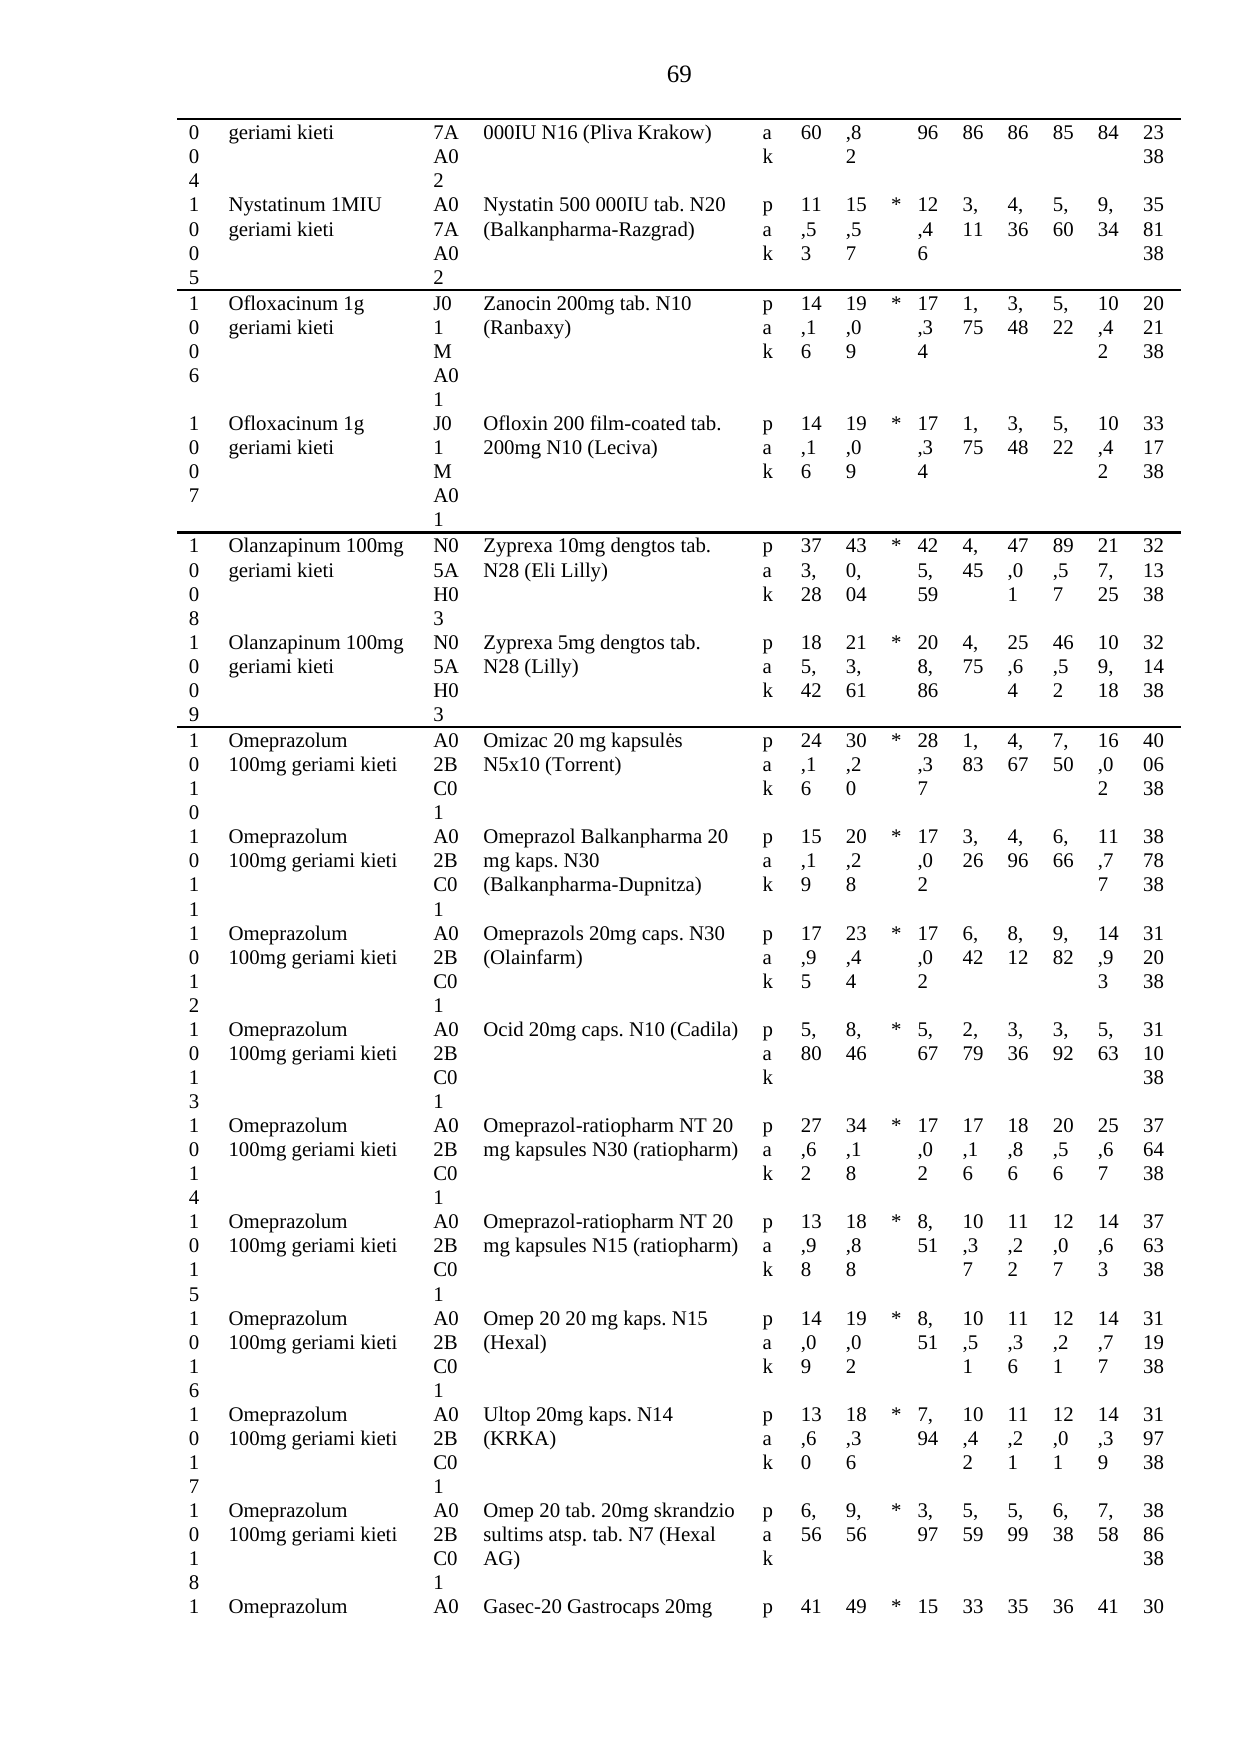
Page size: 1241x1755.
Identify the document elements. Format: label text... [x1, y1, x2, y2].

table_cell * [880, 1306, 906, 1402]
table_cell 388638 [1132, 1498, 1181, 1594]
table_cell 18,88 [834, 1209, 879, 1306]
table_cell 10,42 [1086, 291, 1132, 411]
table_cell 4,96 [996, 824, 1041, 921]
table_cell A02BC01 [422, 728, 472, 824]
table_cell 109,18 [1086, 630, 1132, 726]
table_cell 1008 [177, 534, 217, 630]
table_cell N05AH03 [422, 534, 472, 630]
table_cell A02BC01 [422, 921, 472, 1017]
table_cell 6,66 [1041, 824, 1086, 921]
table_cell A0 [422, 1594, 472, 1621]
table_cell 3,48 [996, 411, 1041, 531]
table_cell pak [751, 193, 789, 289]
table_cell * [880, 921, 906, 1017]
table_cell 3,48 [996, 291, 1041, 411]
table_cell 8,46 [834, 1017, 879, 1113]
table_cell Omeprazolum 100mg geriami kieti [217, 1113, 422, 1209]
table_cell 6,42 [951, 921, 996, 1017]
table_cell 49 [834, 1594, 879, 1621]
table_cell A02BC01 [422, 1017, 472, 1113]
table_cell Omeprazol-ratiopharm NT 20 mg kapsules N30 (ratiopharm) [472, 1113, 751, 1209]
table_cell 86 [951, 120, 996, 192]
table_cell 18,36 [834, 1402, 879, 1498]
table_cell Gasec-20 Gastrocaps 20mg [472, 1594, 751, 1621]
table_cell 8,12 [996, 921, 1041, 1017]
table_cell 17,16 [951, 1113, 996, 1209]
table_cell 10,42 [1086, 411, 1132, 531]
table_cell Ocid 20mg caps. N10 (Cadila) [472, 1017, 751, 1113]
table_cell 12,46 [906, 193, 951, 289]
table_cell Omep 20 20 mg kaps. N15 (Hexal) [472, 1306, 751, 1402]
table_cell 331738 [1132, 411, 1181, 531]
table_cell 30 [1132, 1594, 1181, 1621]
table_cell 10,42 [951, 1402, 996, 1498]
table_cell A07AA02 [422, 193, 472, 289]
table_cell 17,02 [906, 1113, 951, 1209]
table_cell 5,63 [1086, 1017, 1132, 1113]
table_cell pak [751, 291, 789, 411]
table_cell 1016 [177, 1306, 217, 1402]
table_cell ak [751, 120, 789, 192]
table_cell 5,67 [906, 1017, 951, 1113]
table_cell 15 [906, 1594, 951, 1621]
table_cell * [880, 411, 906, 531]
table_cell 15,19 [789, 824, 834, 921]
table_cell pak [751, 1498, 789, 1594]
table_cell 14,77 [1086, 1306, 1132, 1402]
table_cell 3,97 [906, 1498, 951, 1594]
table_cell 1015 [177, 1209, 217, 1306]
table_cell * [880, 193, 906, 289]
table_cell 9,56 [834, 1498, 879, 1594]
table_cell 4,45 [951, 534, 996, 630]
table_cell Omeprazol-ratiopharm NT 20 mg kapsules N15 (ratiopharm) [472, 1209, 751, 1306]
table_cell * [880, 1498, 906, 1594]
table_cell 5,22 [1041, 411, 1086, 531]
table_cell 1006 [177, 291, 217, 411]
table_cell 11,77 [1086, 824, 1132, 921]
table_cell 7,50 [1041, 728, 1086, 824]
table_cell 3,26 [951, 824, 996, 921]
table_cell 17,02 [906, 921, 951, 1017]
table_cell 358138 [1132, 193, 1181, 289]
table_cell 5,22 [1041, 291, 1086, 411]
table_cell 1,75 [951, 291, 996, 411]
table_cell 84 [1086, 120, 1132, 192]
table_cell 4,75 [951, 630, 996, 726]
table_cell 16,02 [1086, 728, 1132, 824]
table_cell 1014 [177, 1113, 217, 1209]
table_cell pak [751, 630, 789, 726]
table_cell 311938 [1132, 1306, 1181, 1402]
table_cell 20,28 [834, 824, 879, 921]
table_cell 373,28 [789, 534, 834, 630]
table_cell 5,59 [951, 1498, 996, 1594]
table_cell 25,64 [996, 630, 1041, 726]
table_cell Omeprazolum 100mg geriami kieti [217, 1209, 422, 1306]
table_cell 60 [789, 120, 834, 192]
table_cell 321338 [1132, 534, 1181, 630]
table_cell Omeprazolum 100mg geriami kieti [217, 1306, 422, 1402]
table_cell 12,01 [1041, 1402, 1086, 1498]
table_cell N05AH03 [422, 630, 472, 726]
table_cell 9,82 [1041, 921, 1086, 1017]
table_cell 376338 [1132, 1209, 1181, 1306]
table_cell 1,75 [951, 411, 996, 531]
table_cell 4,36 [996, 193, 1041, 289]
table_cell 1018 [177, 1498, 217, 1594]
table_cell 10,51 [951, 1306, 996, 1402]
table_cell 20,56 [1041, 1113, 1086, 1209]
table_cell * [880, 1017, 906, 1113]
table_cell 311038 [1132, 1017, 1181, 1113]
table_cell 17,95 [789, 921, 834, 1017]
table_cell A02BC01 [422, 1113, 472, 1209]
table_cell * [880, 534, 906, 630]
table_cell 14,93 [1086, 921, 1132, 1017]
table_cell 3,36 [996, 1017, 1041, 1113]
table_cell 1017 [177, 1402, 217, 1498]
table_cell 11,36 [996, 1306, 1041, 1402]
table_cell 34,18 [834, 1113, 879, 1209]
table_cell 41 [1086, 1594, 1132, 1621]
table_cell 25,67 [1086, 1113, 1132, 1209]
table_cell geriami kieti [217, 120, 422, 192]
table_cell Ofloxacinum 1g geriami kieti [217, 411, 422, 531]
table_cell 12,07 [1041, 1209, 1086, 1306]
table_cell 8,51 [906, 1209, 951, 1306]
table_cell Omeprazolum 100mg geriami kieti [217, 1017, 422, 1113]
table_cell p [751, 1594, 789, 1621]
table_cell Olanzapinum 100mg geriami kieti [217, 630, 422, 726]
table_cell Omeprazolum 100mg geriami kieti [217, 1402, 422, 1498]
table_cell 17,34 [906, 291, 951, 411]
table_cell 1011 [177, 824, 217, 921]
table_cell * [880, 1113, 906, 1209]
table_cell Omep 20 tab. 20mg skrandzio sultims atsp. tab. N7 (Hexal AG) [472, 1498, 751, 1594]
table_cell * [880, 1402, 906, 1498]
table_cell Omizac 20 mg kapsulės N5x10 (Torrent) [472, 728, 751, 824]
table_cell 3,92 [1041, 1017, 1086, 1113]
table_cell pak [751, 1113, 789, 1209]
table_cell 5,60 [1041, 193, 1086, 289]
table_cell A02BC01 [422, 824, 472, 921]
table_cell A02BC01 [422, 1498, 472, 1594]
table_cell Zanocin 200mg tab. N10 (Ranbaxy) [472, 291, 751, 411]
table_cell 6,56 [789, 1498, 834, 1594]
table_cell * [880, 1209, 906, 1306]
table_cell 7,94 [906, 1402, 951, 1498]
table_cell 004 [177, 120, 217, 192]
table_cell 11,21 [996, 1402, 1041, 1498]
table_cell 387838 [1132, 824, 1181, 921]
table_cell A02BC01 [422, 1402, 472, 1498]
table_cell 213,61 [834, 630, 879, 726]
table_cell 13,98 [789, 1209, 834, 1306]
table_cell pak [751, 1306, 789, 1402]
table_cell 30,20 [834, 728, 879, 824]
table_cell 1,83 [951, 728, 996, 824]
table_cell 2338 [1132, 120, 1181, 192]
table_cell 217,25 [1086, 534, 1132, 630]
table_cell * [880, 630, 906, 726]
table_cell 1005 [177, 193, 217, 289]
table_cell pak [751, 824, 789, 921]
table_cell Omeprazols 20mg caps. N30 (Olainfarm) [472, 921, 751, 1017]
table_cell 47,01 [996, 534, 1041, 630]
table_cell 1 [177, 1594, 217, 1621]
table_cell Zyprexa 5mg dengtos tab. N28 (Lilly) [472, 630, 751, 726]
table_cell Omeprazolum [217, 1594, 422, 1621]
table_cell 7AA02 [422, 120, 472, 192]
table_cell 9,34 [1086, 193, 1132, 289]
table_cell 12,21 [1041, 1306, 1086, 1402]
table_cell Nystatin 500 000IU tab. N20 (Balkanpharma-Razgrad) [472, 193, 751, 289]
table_cell 208,86 [906, 630, 951, 726]
table_cell 19,09 [834, 411, 879, 531]
table_cell 86 [996, 120, 1041, 192]
table_cell * [880, 1594, 906, 1621]
table_cell 1007 [177, 411, 217, 531]
table_cell 400638 [1132, 728, 1181, 824]
table_cell Omeprazolum 100mg geriami kieti [217, 1498, 422, 1594]
table_cell 312038 [1132, 921, 1181, 1017]
table_cell 3,11 [951, 193, 996, 289]
table_cell pak [751, 534, 789, 630]
table_cell 41 [789, 1594, 834, 1621]
table_cell 1010 [177, 728, 217, 824]
table_cell 5,99 [996, 1498, 1041, 1594]
table_cell 376438 [1132, 1113, 1181, 1209]
table_cell 10,37 [951, 1209, 996, 1306]
table_cell Omeprazol Balkanpharma 20 mg kaps. N30 (Balkanpharma-Dupnitza) [472, 824, 751, 921]
table_cell Olanzapinum 100mg geriami kieti [217, 534, 422, 630]
table_cell * [880, 291, 906, 411]
table_cell [880, 120, 906, 192]
table_cell pak [751, 1209, 789, 1306]
table_cell 7,58 [1086, 1498, 1132, 1594]
table_cell Ofloxacinum 1g geriami kieti [217, 291, 422, 411]
table_cell 17,34 [906, 411, 951, 531]
table_cell Omeprazolum 100mg geriami kieti [217, 921, 422, 1017]
table_cell 1009 [177, 630, 217, 726]
table_cell Omeprazolum 100mg geriami kieti [217, 824, 422, 921]
table_cell 8,51 [906, 1306, 951, 1402]
table_cell pak [751, 1017, 789, 1113]
table_cell 18,86 [996, 1113, 1041, 1209]
table_cell 1012 [177, 921, 217, 1017]
table_cell Omeprazolum 100mg geriami kieti [217, 728, 422, 824]
table_cell 96 [906, 120, 951, 192]
table_cell 321438 [1132, 630, 1181, 726]
table_cell 2,79 [951, 1017, 996, 1113]
table_cell J01MA01 [422, 291, 472, 411]
table_cell 13,60 [789, 1402, 834, 1498]
table_cell 17,02 [906, 824, 951, 921]
table_cell Ultop 20mg kaps. N14 (KRKA) [472, 1402, 751, 1498]
table_cell 15,57 [834, 193, 879, 289]
table_cell 46,52 [1041, 630, 1086, 726]
table_cell 14,63 [1086, 1209, 1132, 1306]
table_cell * [880, 728, 906, 824]
table_cell pak [751, 728, 789, 824]
table_cell Ofloxin 200 film-coated tab. 200mg N10 (Leciva) [472, 411, 751, 531]
table_cell J01MA01 [422, 411, 472, 531]
table_cell 11,53 [789, 193, 834, 289]
table_cell Zyprexa 10mg dengtos tab. N28 (Eli Lilly) [472, 534, 751, 630]
table_cell 430,04 [834, 534, 879, 630]
table_cell 23,44 [834, 921, 879, 1017]
table_cell * [880, 824, 906, 921]
table_cell 202138 [1132, 291, 1181, 411]
table_cell A02BC01 [422, 1306, 472, 1402]
table_cell 14,16 [789, 411, 834, 531]
table_cell 1013 [177, 1017, 217, 1113]
table_cell 85 [1041, 120, 1086, 192]
table_cell 5,80 [789, 1017, 834, 1113]
table_cell 11,22 [996, 1209, 1041, 1306]
table_cell pak [751, 1402, 789, 1498]
table_cell pak [751, 921, 789, 1017]
table_cell 24,16 [789, 728, 834, 824]
table_cell 4,67 [996, 728, 1041, 824]
table_cell 319738 [1132, 1402, 1181, 1498]
table_cell ,82 [834, 120, 879, 192]
table_cell 14,09 [789, 1306, 834, 1402]
table_cell 36 [1041, 1594, 1086, 1621]
table_cell 425,59 [906, 534, 951, 630]
table_cell 14,39 [1086, 1402, 1132, 1498]
table_cell Nystatinum 1MIU geriami kieti [217, 193, 422, 289]
table_cell 185,42 [789, 630, 834, 726]
table_cell 35 [996, 1594, 1041, 1621]
table_cell 28,37 [906, 728, 951, 824]
table_cell 14,16 [789, 291, 834, 411]
table_cell 6,38 [1041, 1498, 1086, 1594]
table_cell 89,57 [1041, 534, 1086, 630]
table_cell 19,02 [834, 1306, 879, 1402]
table_cell 000IU N16 (Pliva Krakow) [472, 120, 751, 192]
table_cell 33 [951, 1594, 996, 1621]
table_cell pak [751, 411, 789, 531]
table_cell 27,62 [789, 1113, 834, 1209]
table_cell 19,09 [834, 291, 879, 411]
table_cell A02BC01 [422, 1209, 472, 1306]
